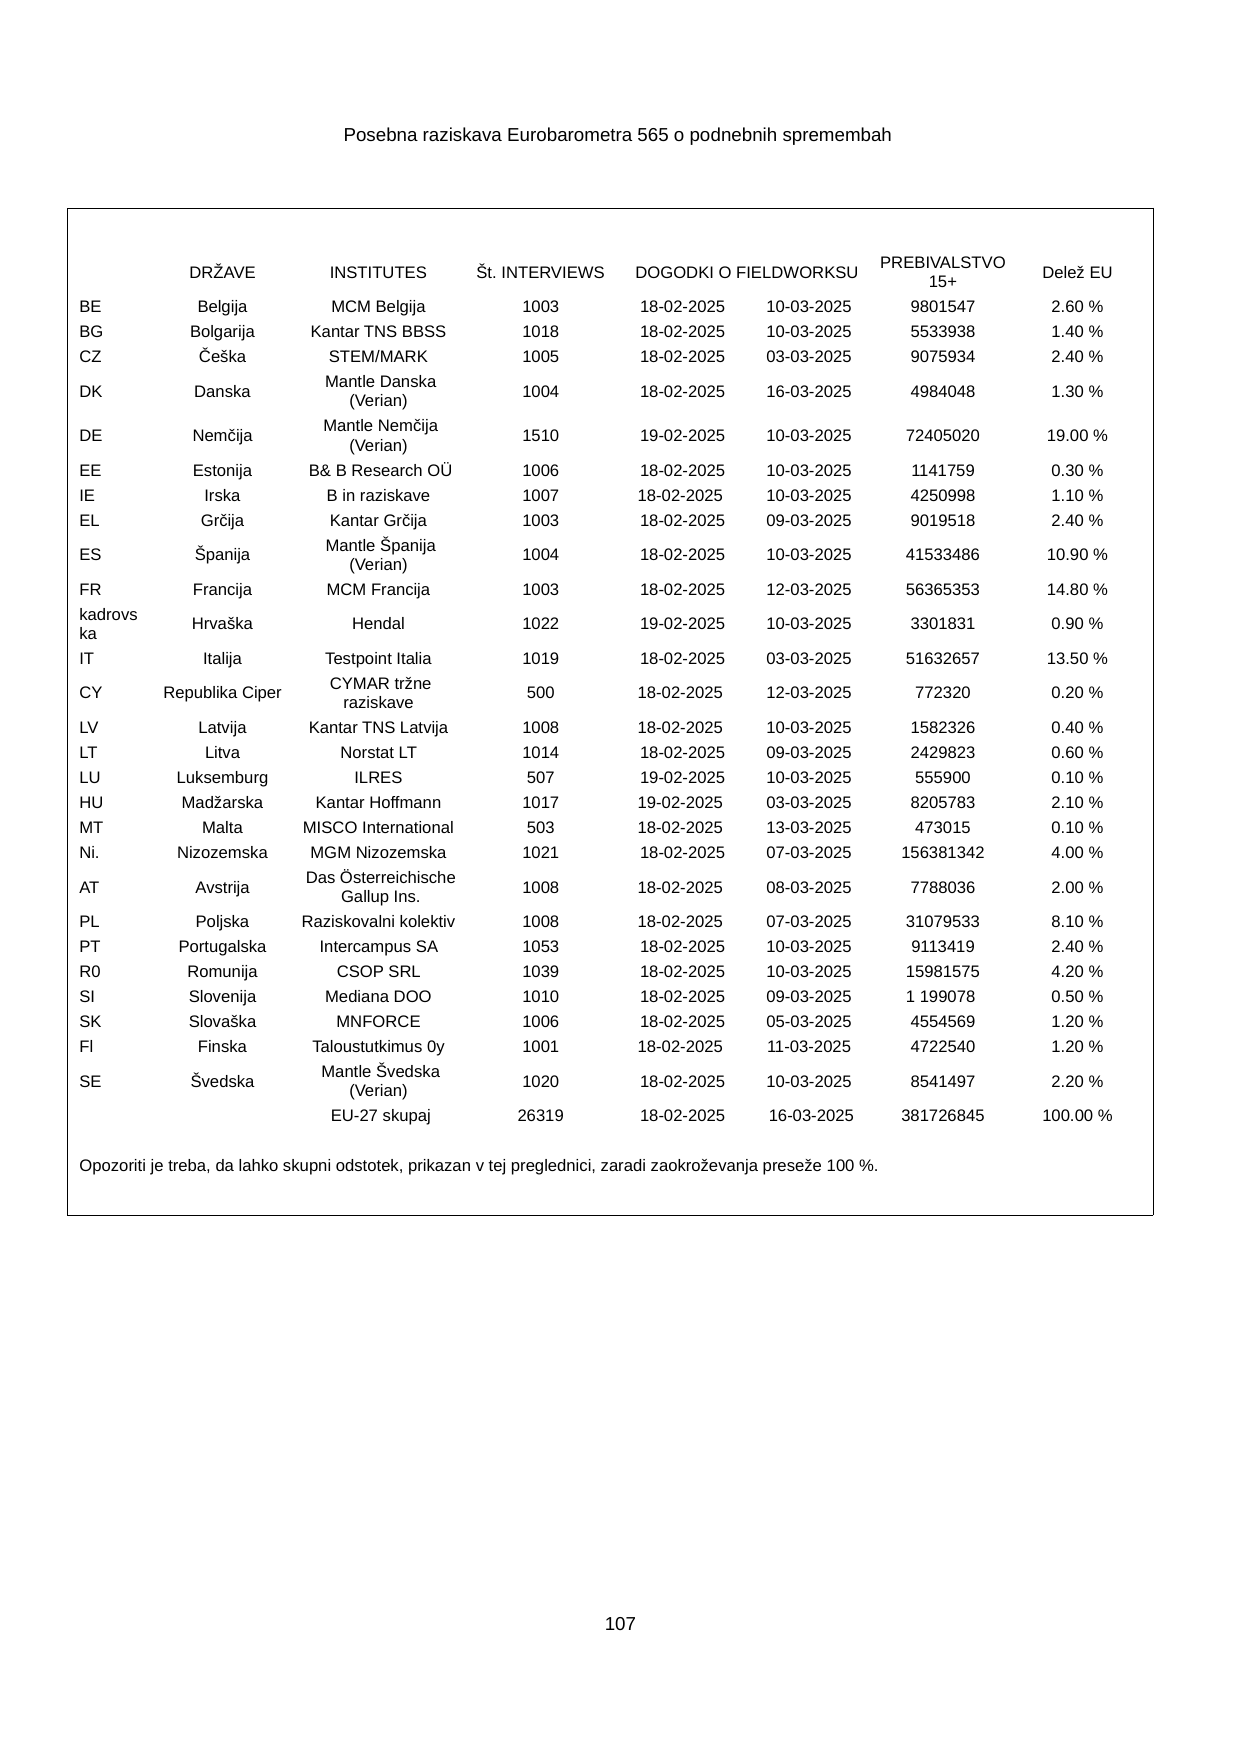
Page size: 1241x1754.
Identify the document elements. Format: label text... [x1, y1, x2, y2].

table_cell [76, 1103, 146, 1128]
table_cell B in raziskave [298, 483, 463, 507]
table_header [76, 250, 146, 294]
table_cell 9113419 [875, 934, 1010, 959]
table_cell EE [76, 458, 146, 482]
table_cell 16-03-2025 [747, 369, 875, 413]
table_cell 18-02-2025 [618, 934, 747, 959]
table_cell Bolgarija [146, 319, 298, 344]
table_cell [618, 1128, 747, 1153]
table_cell Slovenija [146, 984, 298, 1009]
table_cell BE [76, 294, 146, 319]
table_header PREBIVALSTVO 15+ [875, 250, 1010, 294]
table_cell 13,50 % [1010, 646, 1144, 671]
table_cell 18-02-2025 [618, 319, 747, 344]
table_cell ES [76, 533, 146, 577]
table_cell ILRES [298, 765, 463, 790]
table_cell kadrovska [76, 602, 146, 646]
table_cell LV [76, 715, 146, 740]
table_cell 0,60 % [1010, 740, 1144, 765]
table_cell 1003 [463, 294, 618, 319]
table_cell 4554569 [875, 1009, 1010, 1034]
table_cell 1003 [463, 508, 618, 532]
table_cell 1001 [463, 1034, 618, 1059]
table_cell 18-02-2025 [618, 959, 747, 984]
table_cell Das Österreichische Gallup Ins. [298, 865, 463, 909]
table_cell 1010 [463, 984, 618, 1009]
table_cell 2,40 % [1010, 508, 1144, 532]
table_cell MCM Belgija [298, 294, 463, 319]
table_cell 1018 [463, 319, 618, 344]
table_cell 1,40 % [1010, 319, 1144, 344]
table_cell Latvija [146, 715, 298, 740]
table_cell 18-02-2025 [618, 1103, 747, 1128]
table_cell Francija [146, 577, 298, 602]
table_cell 2,60 % [1010, 294, 1144, 319]
table_cell 19-02-2025 [618, 765, 747, 790]
table_cell Mantle Švedska (Verian) [298, 1059, 463, 1103]
table_cell Nemčija [146, 413, 298, 457]
table_cell BG [76, 319, 146, 344]
table_cell Mantle Španija (Verian) [298, 533, 463, 577]
table_cell [1010, 1128, 1144, 1153]
table_cell 15981575 [875, 959, 1010, 984]
table_cell [875, 1128, 1010, 1153]
table_cell Danska [146, 369, 298, 413]
table_cell Poljska [146, 909, 298, 934]
table_cell 18-02-2025 [618, 909, 747, 934]
table_cell SK [76, 1009, 146, 1034]
table_cell 1510 [463, 413, 618, 457]
table_cell 18-02-2025 [618, 577, 747, 602]
table_cell Norstat LT [298, 740, 463, 765]
table_cell 18-02-2025 [618, 815, 747, 840]
table_cell 13-03-2025 [747, 815, 875, 840]
table_cell 10-03-2025 [747, 413, 875, 457]
table_cell [463, 1128, 618, 1153]
table_cell 0,30 % [1010, 458, 1144, 482]
table_cell 5533938 [875, 319, 1010, 344]
table_cell 1022 [463, 602, 618, 646]
table_cell 18-02-2025 [618, 344, 747, 369]
table_cell 8205783 [875, 790, 1010, 815]
table_cell 1021 [463, 840, 618, 865]
table_cell MT [76, 815, 146, 840]
table_cell Finska [146, 1034, 298, 1059]
table_cell 10-03-2025 [747, 319, 875, 344]
table_cell 0,90 % [1010, 602, 1144, 646]
table_cell 3301831 [875, 602, 1010, 646]
table_cell 1007 [463, 483, 618, 507]
table_header DOGODKI O FIELDWORKSU [618, 250, 875, 294]
table_cell 08-03-2025 [747, 865, 875, 909]
table_cell Grčija [146, 508, 298, 532]
table_cell Mediana DOO [298, 984, 463, 1009]
table_cell PT [76, 934, 146, 959]
table_cell 2,20 % [1010, 1059, 1144, 1103]
table_cell 1006 [463, 1009, 618, 1034]
table_cell Kantar TNS BBSS [298, 319, 463, 344]
table_cell 1141759 [875, 458, 1010, 482]
table_cell 16-03-2025 [747, 1103, 875, 1128]
table_cell Litva [146, 740, 298, 765]
table_cell 1004 [463, 533, 618, 577]
table_cell HU [76, 790, 146, 815]
table_cell 2,00 % [1010, 865, 1144, 909]
table_cell 4984048 [875, 369, 1010, 413]
table_cell 473015 [875, 815, 1010, 840]
table_cell 2,10 % [1010, 790, 1144, 815]
table_cell 19-02-2025 [618, 413, 747, 457]
table_cell 1019 [463, 646, 618, 671]
table_cell Ni. [76, 840, 146, 865]
table_cell 18-02-2025 [618, 483, 747, 507]
table_cell 10-03-2025 [747, 458, 875, 482]
table_cell 18-02-2025 [618, 984, 747, 1009]
table_cell 1,20 % [1010, 1009, 1144, 1034]
table_cell 07-03-2025 [747, 909, 875, 934]
table_cell 4722540 [875, 1034, 1010, 1059]
table_cell 05-03-2025 [747, 1009, 875, 1034]
table_cell IT [76, 646, 146, 671]
table_cell SI [76, 984, 146, 1009]
table_cell Kantar Hoffmann [298, 790, 463, 815]
table_cell 19-02-2025 [618, 790, 747, 815]
table_header INSTITUTES [298, 250, 463, 294]
table_cell 18-02-2025 [618, 671, 747, 715]
table_cell B& B Research OÜ [298, 458, 463, 482]
table_cell Testpoint Italia [298, 646, 463, 671]
table_cell Hrvaška [146, 602, 298, 646]
table_cell 0,10 % [1010, 765, 1144, 790]
table_cell 10-03-2025 [747, 715, 875, 740]
table_cell 10-03-2025 [747, 294, 875, 319]
table_cell 18-02-2025 [618, 646, 747, 671]
table_cell 772320 [875, 671, 1010, 715]
table_cell 2,40 % [1010, 934, 1144, 959]
table_cell 1014 [463, 740, 618, 765]
table_cell Estonija [146, 458, 298, 482]
table_cell 100,00 % [1010, 1103, 1144, 1128]
table_cell MISCO International [298, 815, 463, 840]
table_cell 1,10 % [1010, 483, 1144, 507]
table_cell EL [76, 508, 146, 532]
table_cell [146, 1103, 298, 1128]
table_cell 09-03-2025 [747, 740, 875, 765]
table_cell 10-03-2025 [747, 602, 875, 646]
table_cell 0,10 % [1010, 815, 1144, 840]
table_cell 1005 [463, 344, 618, 369]
table_cell Republika Ciper [146, 671, 298, 715]
table_cell 1,30 % [1010, 369, 1144, 413]
table_cell FR [76, 577, 146, 602]
table_cell 1008 [463, 715, 618, 740]
table_cell [146, 1128, 298, 1153]
table_cell 500 [463, 671, 618, 715]
table_cell 10-03-2025 [747, 483, 875, 507]
table_cell 10-03-2025 [747, 959, 875, 984]
table_cell 18-02-2025 [618, 865, 747, 909]
table_cell 555900 [875, 765, 1010, 790]
table_cell Kantar TNS Latvija [298, 715, 463, 740]
table_cell 1020 [463, 1059, 618, 1103]
table_cell Intercampus SA [298, 934, 463, 959]
table_cell IE [76, 483, 146, 507]
table_cell 09-03-2025 [747, 984, 875, 1009]
table_cell 0,20 % [1010, 671, 1144, 715]
table_cell Španija [146, 533, 298, 577]
table_cell 26319 [463, 1103, 618, 1128]
table_cell 18-02-2025 [618, 740, 747, 765]
table_cell 8541497 [875, 1059, 1010, 1103]
table_cell 03-03-2025 [747, 790, 875, 815]
table_cell MGM Nizozemska [298, 840, 463, 865]
table_header Št. INTERVIEWS [463, 250, 618, 294]
table_cell Irska [146, 483, 298, 507]
table_cell 381726845 [875, 1103, 1010, 1128]
table_cell 41533486 [875, 533, 1010, 577]
table_cell Italija [146, 646, 298, 671]
table_cell 9019518 [875, 508, 1010, 532]
table_cell 11-03-2025 [747, 1034, 875, 1059]
table_cell CZ [76, 344, 146, 369]
table_cell Švedska [146, 1059, 298, 1103]
table_header Delež EU [1010, 250, 1144, 294]
table_cell MNFORCE [298, 1009, 463, 1034]
table_cell STEM/MARK [298, 344, 463, 369]
table_cell [747, 1128, 875, 1153]
table_cell 2,40 % [1010, 344, 1144, 369]
table_cell Raziskovalni kolektiv [298, 909, 463, 934]
table_cell 18-02-2025 [618, 533, 747, 577]
table_cell 10,90 % [1010, 533, 1144, 577]
table_cell 1,20 % [1010, 1034, 1144, 1059]
table_cell Mantle Nemčija (Verian) [298, 413, 463, 457]
table_cell 09-03-2025 [747, 508, 875, 532]
table_cell 18-02-2025 [618, 1009, 747, 1034]
table_cell 4,00 % [1010, 840, 1144, 865]
table_cell Portugalska [146, 934, 298, 959]
table_cell Luksemburg [146, 765, 298, 790]
table_cell Belgija [146, 294, 298, 319]
table_cell 31079533 [875, 909, 1010, 934]
table_cell 18-02-2025 [618, 369, 747, 413]
table_cell Češka [146, 344, 298, 369]
table_cell Slovaška [146, 1009, 298, 1034]
table_cell DE [76, 413, 146, 457]
table_cell 18-02-2025 [618, 1059, 747, 1103]
table_cell 1008 [463, 909, 618, 934]
table_cell 18-02-2025 [618, 458, 747, 482]
table_cell 10-03-2025 [747, 765, 875, 790]
table_cell 9075934 [875, 344, 1010, 369]
table_cell 18-02-2025 [618, 715, 747, 740]
table_cell 507 [463, 765, 618, 790]
table_cell 19,00 % [1010, 413, 1144, 457]
table_cell 19-02-2025 [618, 602, 747, 646]
table_cell Avstrija [146, 865, 298, 909]
table_cell Hendal [298, 602, 463, 646]
table_cell Mantle Danska (Verian) [298, 369, 463, 413]
table_cell 51632657 [875, 646, 1010, 671]
table_cell 07-03-2025 [747, 840, 875, 865]
table_cell DK [76, 369, 146, 413]
table_cell 1003 [463, 577, 618, 602]
table_cell MCM Francija [298, 577, 463, 602]
table_cell 1004 [463, 369, 618, 413]
table_cell 18-02-2025 [618, 840, 747, 865]
table_cell 72405020 [875, 413, 1010, 457]
table_cell Malta [146, 815, 298, 840]
table_cell LU [76, 765, 146, 790]
table_cell 2429823 [875, 740, 1010, 765]
table_cell Fl [76, 1034, 146, 1059]
table_cell 1 199078 [875, 984, 1010, 1009]
table_cell CY [76, 671, 146, 715]
table_cell 12-03-2025 [747, 671, 875, 715]
table_cell CYMAR tržne raziskave [298, 671, 463, 715]
table_cell 03-03-2025 [747, 646, 875, 671]
table_cell 12-03-2025 [747, 577, 875, 602]
table_cell 0,50 % [1010, 984, 1144, 1009]
table_cell [76, 1128, 146, 1153]
table_cell Madžarska [146, 790, 298, 815]
table_cell Kantar Grčija [298, 508, 463, 532]
table_cell 18-02-2025 [618, 1034, 747, 1059]
table_cell AT [76, 865, 146, 909]
table_cell 10-03-2025 [747, 533, 875, 577]
table_cell 1053 [463, 934, 618, 959]
table_cell 1039 [463, 959, 618, 984]
table_cell 1006 [463, 458, 618, 482]
table_header DRŽAVE [146, 250, 298, 294]
table_cell 10-03-2025 [747, 934, 875, 959]
table_cell 7788036 [875, 865, 1010, 909]
table_cell 56365353 [875, 577, 1010, 602]
table_cell LT [76, 740, 146, 765]
table_cell Romunija [146, 959, 298, 984]
table_cell 4250998 [875, 483, 1010, 507]
table_cell 4,20 % [1010, 959, 1144, 984]
table_cell SE [76, 1059, 146, 1103]
table_cell 8,10 % [1010, 909, 1144, 934]
table_cell 10-03-2025 [747, 1059, 875, 1103]
table_cell 03-03-2025 [747, 344, 875, 369]
table_cell 503 [463, 815, 618, 840]
table_cell 18-02-2025 [618, 294, 747, 319]
table_cell 14,80 % [1010, 577, 1144, 602]
table_cell 1008 [463, 865, 618, 909]
table_cell Nizozemska [146, 840, 298, 865]
table_cell 18-02-2025 [618, 508, 747, 532]
table_cell 1582326 [875, 715, 1010, 740]
table_cell 1017 [463, 790, 618, 815]
table_cell 9801547 [875, 294, 1010, 319]
table_cell 0,40 % [1010, 715, 1144, 740]
table_cell PL [76, 909, 146, 934]
table_cell CSOP SRL [298, 959, 463, 984]
table_cell R0 [76, 959, 146, 984]
table_cell Taloustutkimus 0y [298, 1034, 463, 1059]
table_cell [298, 1128, 463, 1153]
table_cell 156381342 [875, 840, 1010, 865]
table_cell EU-27 skupaj [298, 1103, 463, 1128]
table_cell Opozoriti je treba, da lahko skupni odstotek, prikazan v tej preglednici, zaradi zaokroževanja preseže 100 %. [76, 1153, 1144, 1178]
